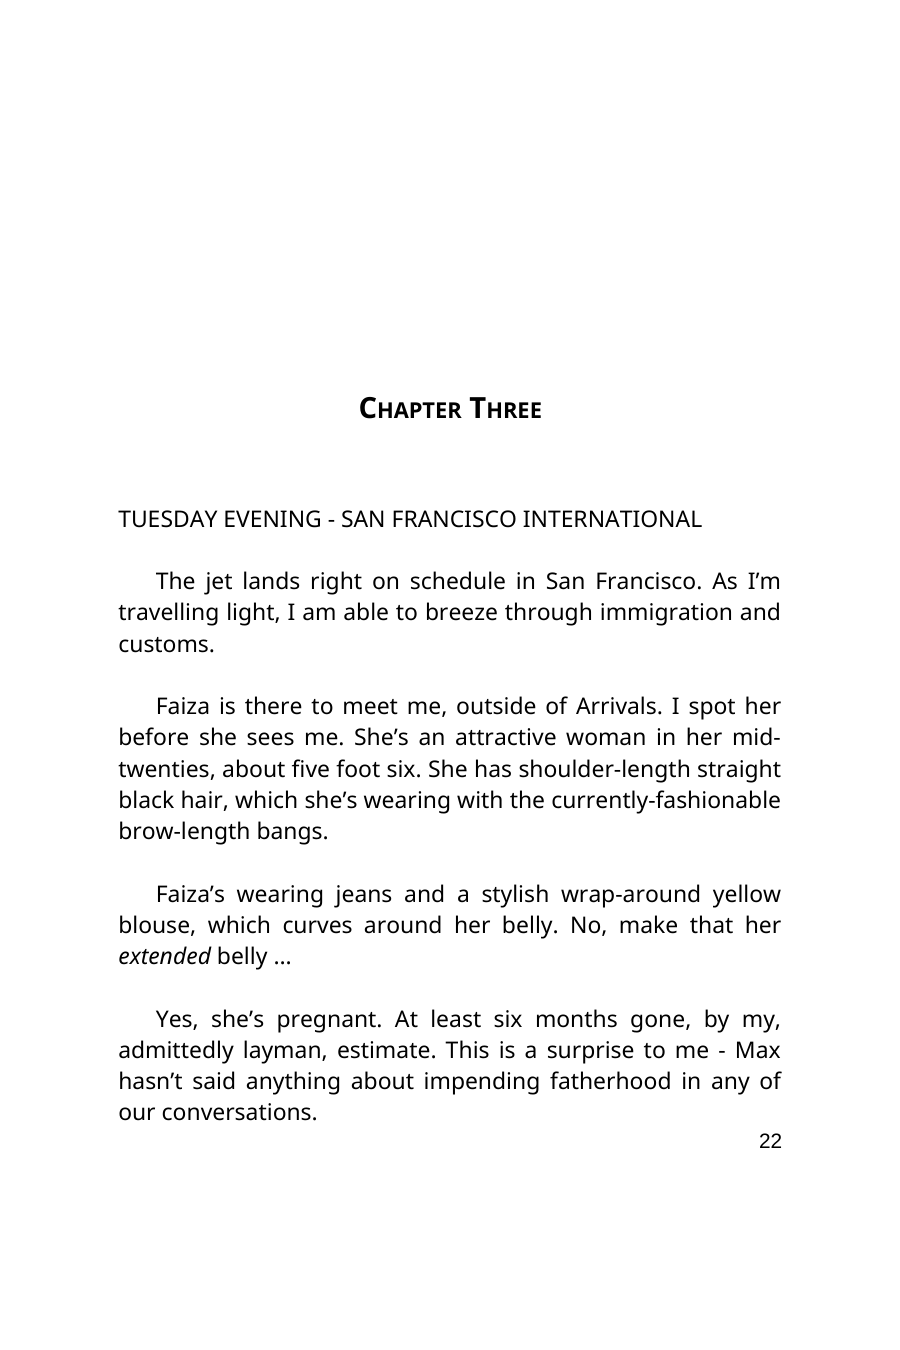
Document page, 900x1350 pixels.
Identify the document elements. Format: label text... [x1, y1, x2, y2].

text TUESDAY EVENING - SAN FRANCISCO INTERNATIONAL [118, 502, 782, 534]
text The jet lands right on schedule in San Francisco. As I’m travelling light, I am able to breeze through immigration and customs. [118, 565, 782, 659]
text Faiza’s wearing jeans and a stylish wrap-around yellow blouse, which curves around her belly. No, make that her extended belly … [118, 877, 782, 971]
text CHAPTER THREE [118, 388, 782, 427]
text Yes, she’s pregnant. At least six months gone, by my, admittedly layman, estimate. This is a surprise to me - Max hasn’t said anything about impending fatherhood in any of our conversations. [118, 1002, 782, 1127]
text Faiza is there to meet me, outside of Arrivals. I spot her before she sees me. She’s an attractive woman in her mid-twenties, about five foot six. She has shoulder-length straight black hair, which she’s wearing with the currently-fashionable brow-length bangs. [118, 690, 782, 846]
